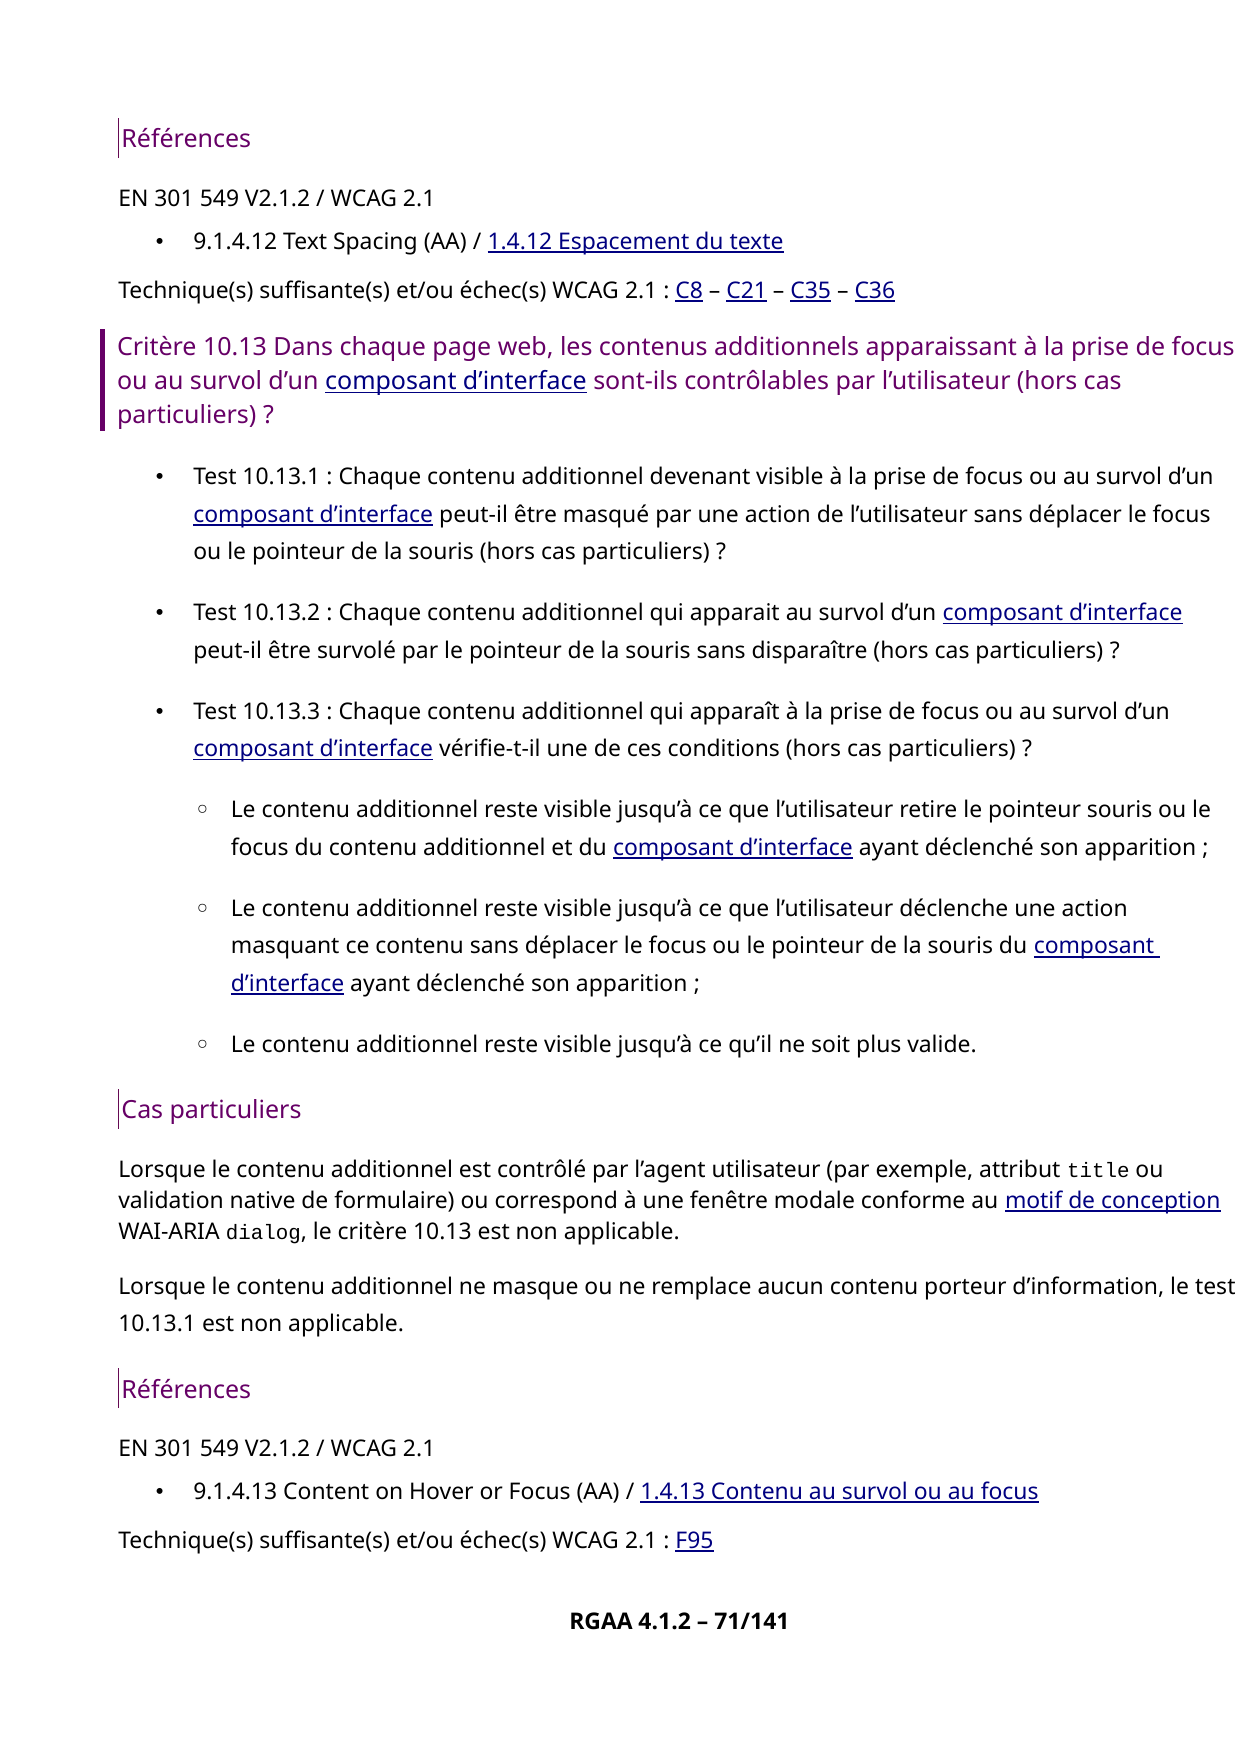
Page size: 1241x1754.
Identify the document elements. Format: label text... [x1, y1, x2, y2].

text Technique(s) suffisante(s) et/ou échec(s) WCAG 2.1 : C8 – C21 – C35 – C36 [118, 274, 1240, 305]
subtitle Références [119, 1368, 1240, 1408]
subtitle Critère 10.13 Dans chaque page web, les contenus additionnels apparaissant à la prise de focus ou au survol d’un composant d’interface sont-ils contrôlables par l’utilisateur (hors cas particuliers) ? [105, 329, 1240, 431]
list Test 10.13.1 : Chaque contenu additionnel devenant visible à la prise de focus ou au survol d’un composant d’interface peut-il être masqué par une action de l’utilisateur sans déplacer le focus ou le pointeur de la souris (hors cas particuliers) ? [156, 460, 1240, 567]
text Lorsque le contenu additionnel est contrôlé par l’agent utilisateur (par exemple, attribut title ou validation native de formulaire) ou correspond à une fenêtre modale conforme au motif de conception WAI-ARIA dialog, le critère 10.13 est non applicable. [118, 1152, 1240, 1246]
list Test 10.13.2 : Chaque contenu additionnel qui apparait au survol d’un composant d’interface peut-il être survolé par le pointeur de la souris sans disparaître (hors cas particuliers) ? [156, 596, 1240, 665]
list 9.1.4.13 Content on Hover or Focus (AA) / 1.4.13 Contenu au survol ou au focus [156, 1475, 1240, 1506]
text Lorsque le contenu additionnel ne masque ou ne remplace aucun contenu porteur d’information, le test 10.13.1 est non applicable. [118, 1270, 1240, 1338]
subtitle Cas particuliers [119, 1089, 1240, 1129]
text EN 301 549 V2.1.2 / WCAG 2.1 [118, 182, 1240, 213]
text Technique(s) suffisante(s) et/ou échec(s) WCAG 2.1 : F95 [118, 1524, 1240, 1555]
list Le contenu additionnel reste visible jusqu’à ce qu’il ne soit plus valide. [193, 1028, 1240, 1059]
subtitle Références [119, 118, 1240, 158]
list Le contenu additionnel reste visible jusqu’à ce que l’utilisateur retire le pointeur souris ou le focus du contenu additionnel et du composant d’interface ayant déclenché son apparition ; [193, 793, 1240, 862]
list 9.1.4.12 Text Spacing (AA) / 1.4.12 Espacement du texte [156, 224, 1240, 256]
list Test 10.13.3 : Chaque contenu additionnel qui apparaît à la prise de focus ou au survol d’un composant d’interface vérifie-t-il une de ces conditions (hors cas particuliers) ? [156, 695, 1240, 764]
text EN 301 549 V2.1.2 / WCAG 2.1 [118, 1432, 1240, 1463]
list Le contenu additionnel reste visible jusqu’à ce que l’utilisateur déclenche une action masquant ce contenu sans déplacer le focus ou le pointeur de la souris du composant d’interface ayant déclenché son apparition ; [193, 892, 1240, 998]
